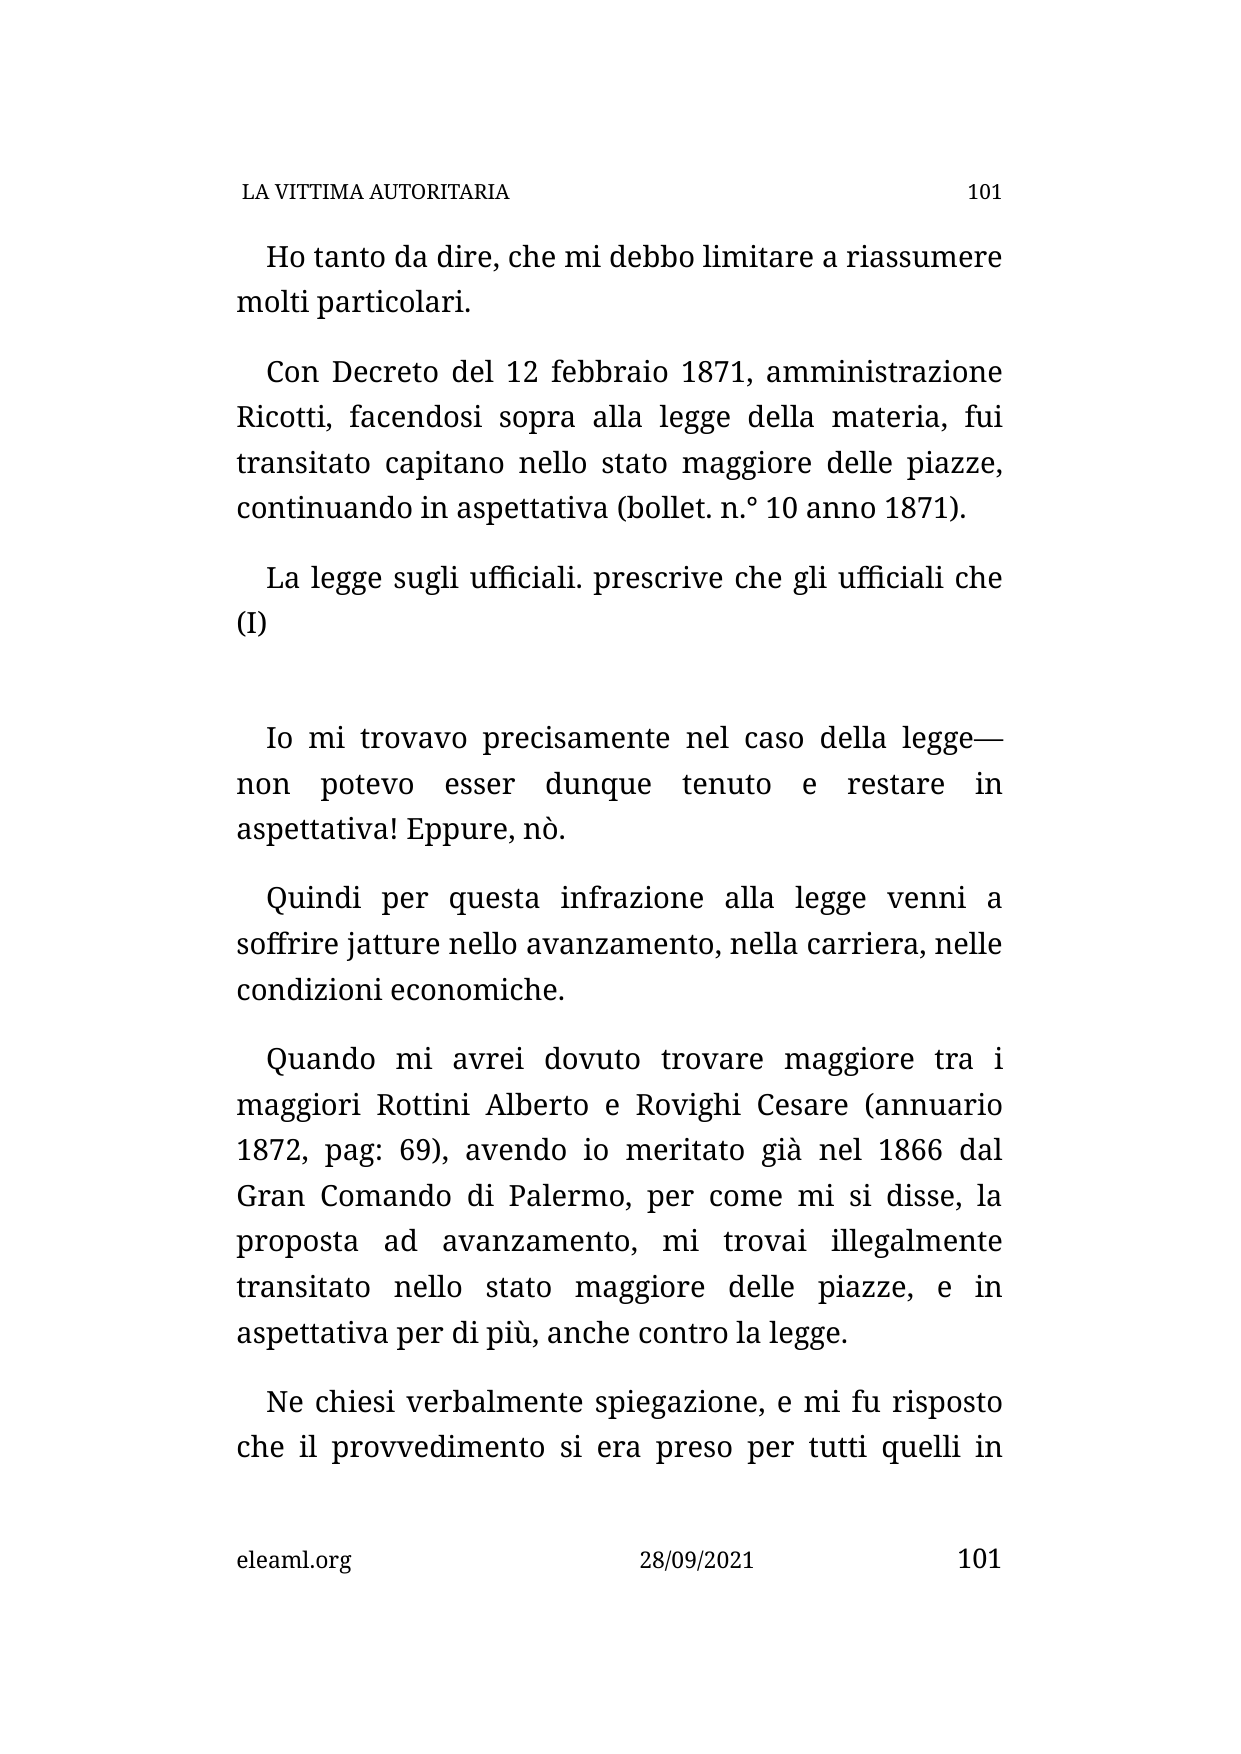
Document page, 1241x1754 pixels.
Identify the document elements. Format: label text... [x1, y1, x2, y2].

text La legge sugli ufficiali. prescrive che gli ufficiali che (I) [236, 557, 1004, 642]
text Con Decreto del 12 febbraio 1871, amministrazione Ricotti, facendosi sopra alla legge della materia, fui transitato capitano nello stato maggiore delle piazze, continuando in aspettativa (bollet. n.° 10 anno 1871). [236, 351, 1004, 527]
text Ne chiesi verbalmente spiegazione, e mi fu risposto che il provvedimento si era preso per tutti quelli in [236, 1381, 1004, 1466]
text Quindi per questa infrazione alla legge venni a soffrire jatture nello avanzamento, nella carriera, nelle condizioni economiche. [236, 878, 1004, 1009]
text Ho tanto da dire, che mi debbo limitare a riassumere molti particolari. [236, 236, 1004, 321]
text Io mi trovavo precisamente nel caso della legge—non potevo esser dunque tenuto e restare in aspettativa! Eppure, nò. [236, 717, 1004, 848]
text Quando mi avrei dovuto trovare maggiore tra i maggiori Rottini Alberto e Rovighi Cesare (annuario 1872, pag: 69), avendo io meritato già nel 1866 dal Gran Comando di Palermo, per come mi si disse, la proposta ad avanzamento, mi trovai illegalmente transitato nello stato maggiore delle piazze, e in aspettativa per di più, anche contro la legge. [236, 1038, 1004, 1352]
